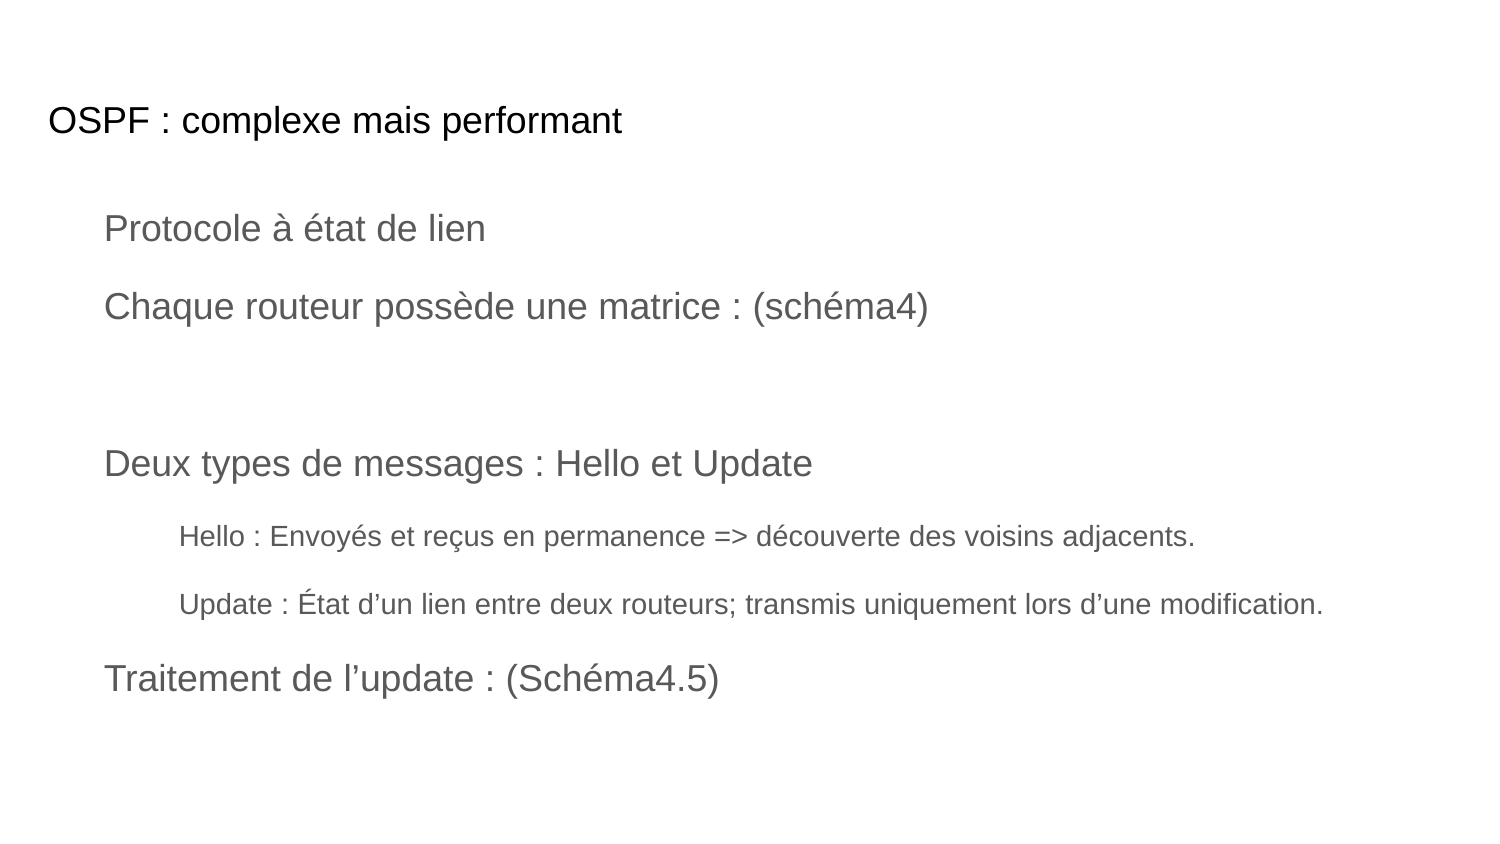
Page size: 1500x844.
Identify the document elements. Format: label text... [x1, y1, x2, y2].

list Protocole à état de lien Chaque routeur possède une matrice : (schéma4) Deux types de messages : Hello et Update Hello : Envoyés et reçus en permanence => découverte des voisins adjacents. Update : État d’un lien entre deux routeurs; transmis uniquement lors d’une modification. Traitement de l’update : (Schéma4.5) [51, 189, 1449, 750]
text_box OSPF : complexe mais performant [33, 81, 1356, 168]
